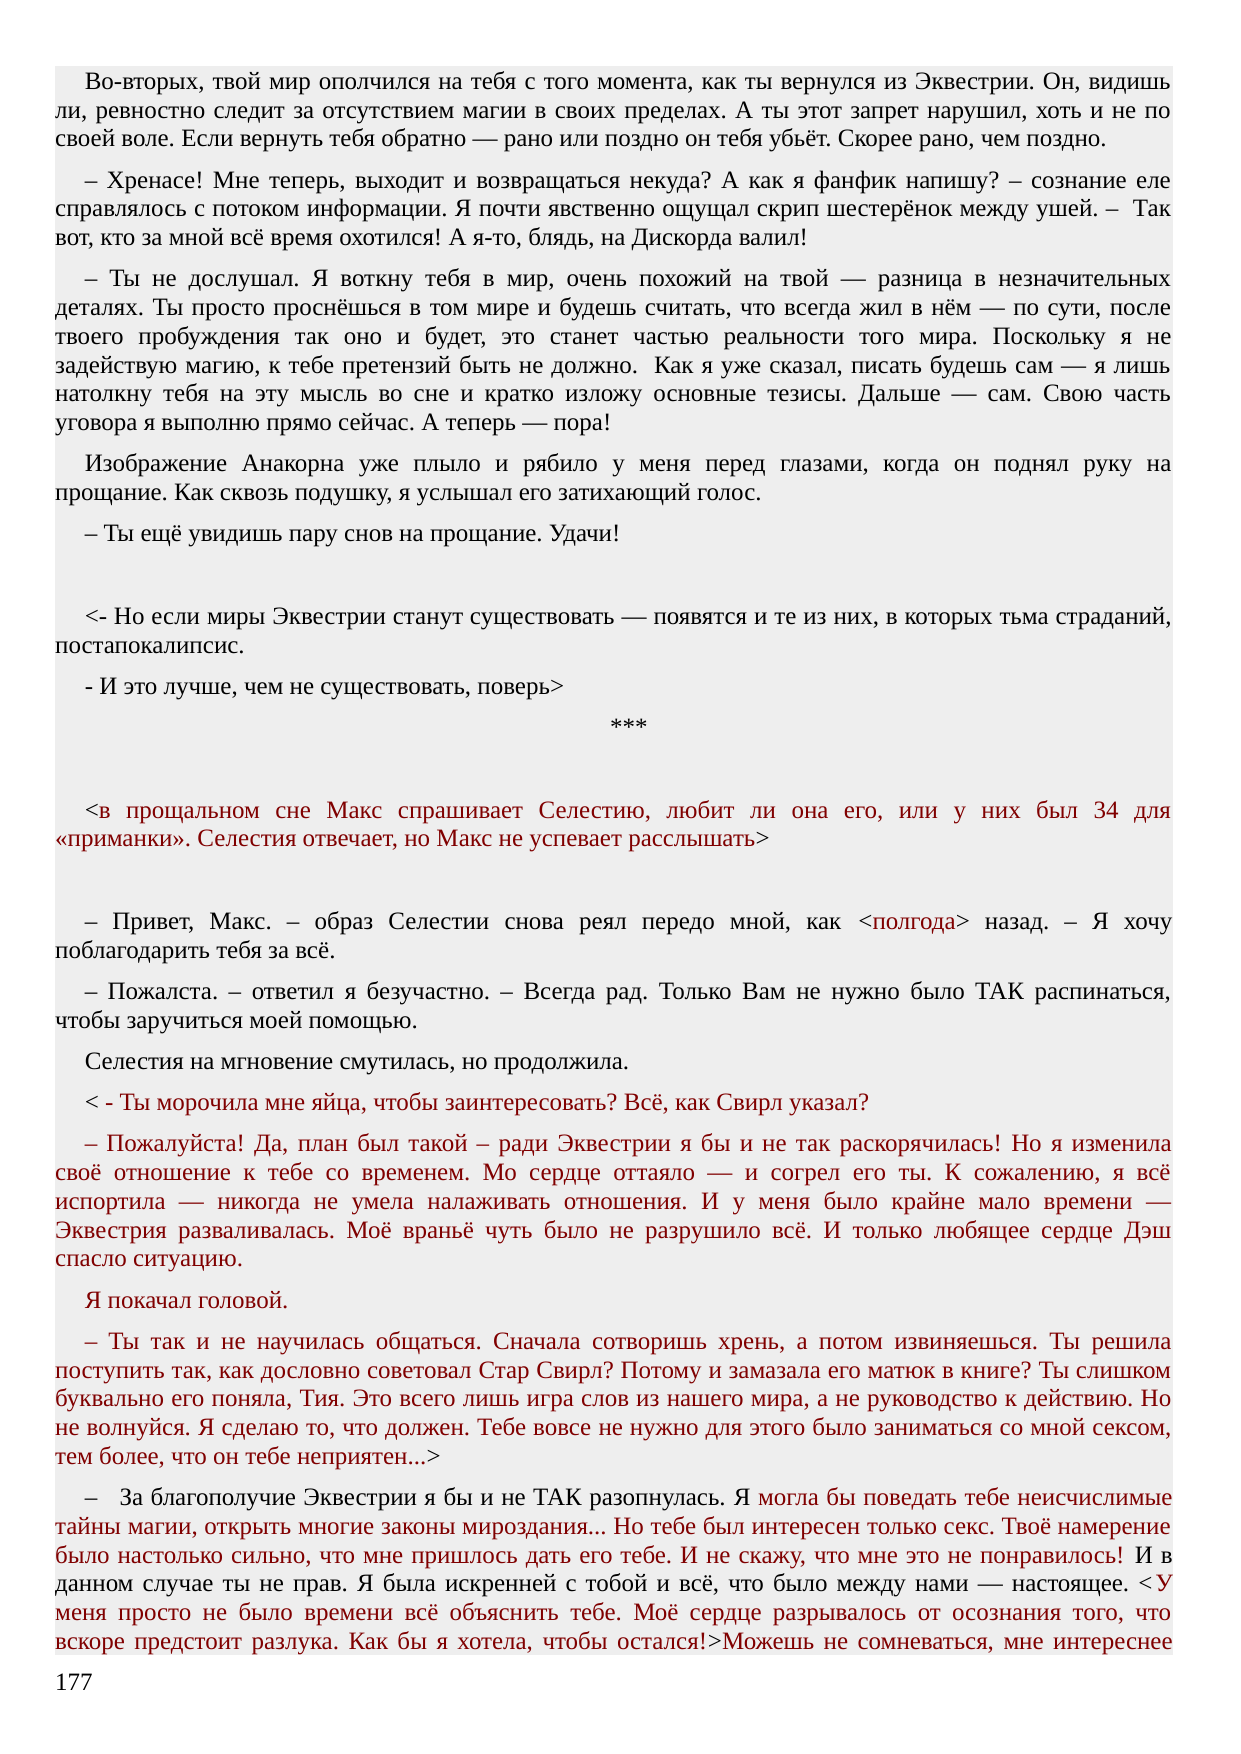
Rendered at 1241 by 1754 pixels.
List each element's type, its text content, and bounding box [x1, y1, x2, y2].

text – Пожалуйста! Да, план был такой – ради Эквестрии я бы и не так раскорячилась! Но я изменила своё отношение к тебе со временем. Мо сердце оттаяло — и согрел его ты. К сожалению, я всё испортила — никогда не умела налаживать отношения. И у меня было крайне мало времени — Эквестрия разваливалась. Моё враньё чуть было не разрушило всё. И только любящее сердце Дэш спасло ситуацию. [55, 1128, 1173, 1272]
text - И это лучше, чем не существовать, поверь> [55, 671, 1173, 700]
text – За благополучие Эквестрии я бы и не ТАК разопнулась. Я могла бы поведать тебе неисчислимые тайны магии, открыть многие законы мироздания... Но тебе был интересен только секс. Твоё намерение было настолько сильно, что мне пришлось дать его тебе. И не скажу, что мне это не понравилось! И в данном случае ты не прав. Я была искренней с тобой и всё, что было между нами — настоящее. <У меня просто не было времени всё объяснить тебе. Моё сердце разрывалось от осознания того, что вскоре предстоит разлука. Как бы я хотела, чтобы остался!>Можешь не сомневаться, мне интереснее [55, 1482, 1173, 1655]
text <в прощальном сне Макс спрашивает Селестию, любит ли она его, или у них был 34 для «приманки». Селестия отвечает, но Макс не успевает расслышать> [55, 795, 1173, 852]
text – Ты ещё увидишь пару снов на прощание. Удачи! [55, 518, 1173, 547]
text – Ты не дослушал. Я воткну тебя в мир, очень похожий на твой — разница в незначительных деталях. Ты просто проснёшься в том мире и будешь считать, что всегда жил в нём — по сути, после твоего пробуждения так оно и будет, это станет частью реальности того мира. Поскольку я не задействую магию, к тебе претензий быть не должно. Как я уже сказал, писать будешь сам — я лишь натолкну тебя на эту мысль во сне и кратко изложу основные тезисы. Дальше — сам. Свою часть уговора я выполню прямо сейчас. А теперь — пора! [55, 263, 1173, 436]
text Селестия на мгновение смутилась, но продолжила. [55, 1046, 1173, 1075]
text – Ты так и не научилась общаться. Сначала сотворишь хрень, а потом извиняешься. Ты решила поступить так, как дословно советовал Стар Свирл? Потому и замазала его матюк в книге? Ты слишком буквально его поняла, Тия. Это всего лишь игра слов из нашего мира, а не руководство к действию. Но не волнуйся. Я сделаю то, что должен. Тебе вовсе не нужно для этого было заниматься со мной сексом, тем более, что он тебе неприятен...> [55, 1326, 1173, 1470]
text – Пожалста. – ответил я безучастно. – Всегда рад. Только Вам не нужно было ТАК распинаться, чтобы заручиться моей помощью. [55, 976, 1173, 1033]
text Я покачал головой. [55, 1285, 1173, 1313]
text <- Но если миры Эквестрии станут существовать — появятся и те из них, в которых тьма страданий, постапокалипсис. [55, 601, 1173, 658]
text *** [55, 712, 1173, 741]
text Во-вторых, твой мир ополчился на тебя с того момента, как ты вернулся из Эквестрии. Он, видишь ли, ревностно следит за отсутствием магии в своих пределах. А ты этот запрет нарушил, хоть и не по своей воле. Если вернуть тебя обратно — рано или поздно он тебя убьёт. Скорее рано, чем поздно. [55, 66, 1173, 152]
text – Привет, Макс. – образ Селестии снова реял передо мной, как <полгода> назад. – Я хочу поблагодарить тебя за всё. [55, 906, 1173, 963]
text Изображение Анакорна уже плыло и рябило у меня перед глазами, когда он поднял руку на прощание. Как сквозь подушку, я услышал его затихающий голос. [55, 448, 1173, 506]
text < - Ты морочила мне яйца, чтобы заинтересовать? Всё, как Свирл указал? [55, 1087, 1173, 1116]
text – Хренасе! Мне теперь, выходит и возвращаться некуда? А как я фанфик напишу? – сознание еле справлялось с потоком информации. Я почти явственно ощущал скрип шестерёнок между ушей. – Так вот, кто за мной всё время охотился! А я-то, блядь, на Дискорда валил! [55, 165, 1173, 251]
